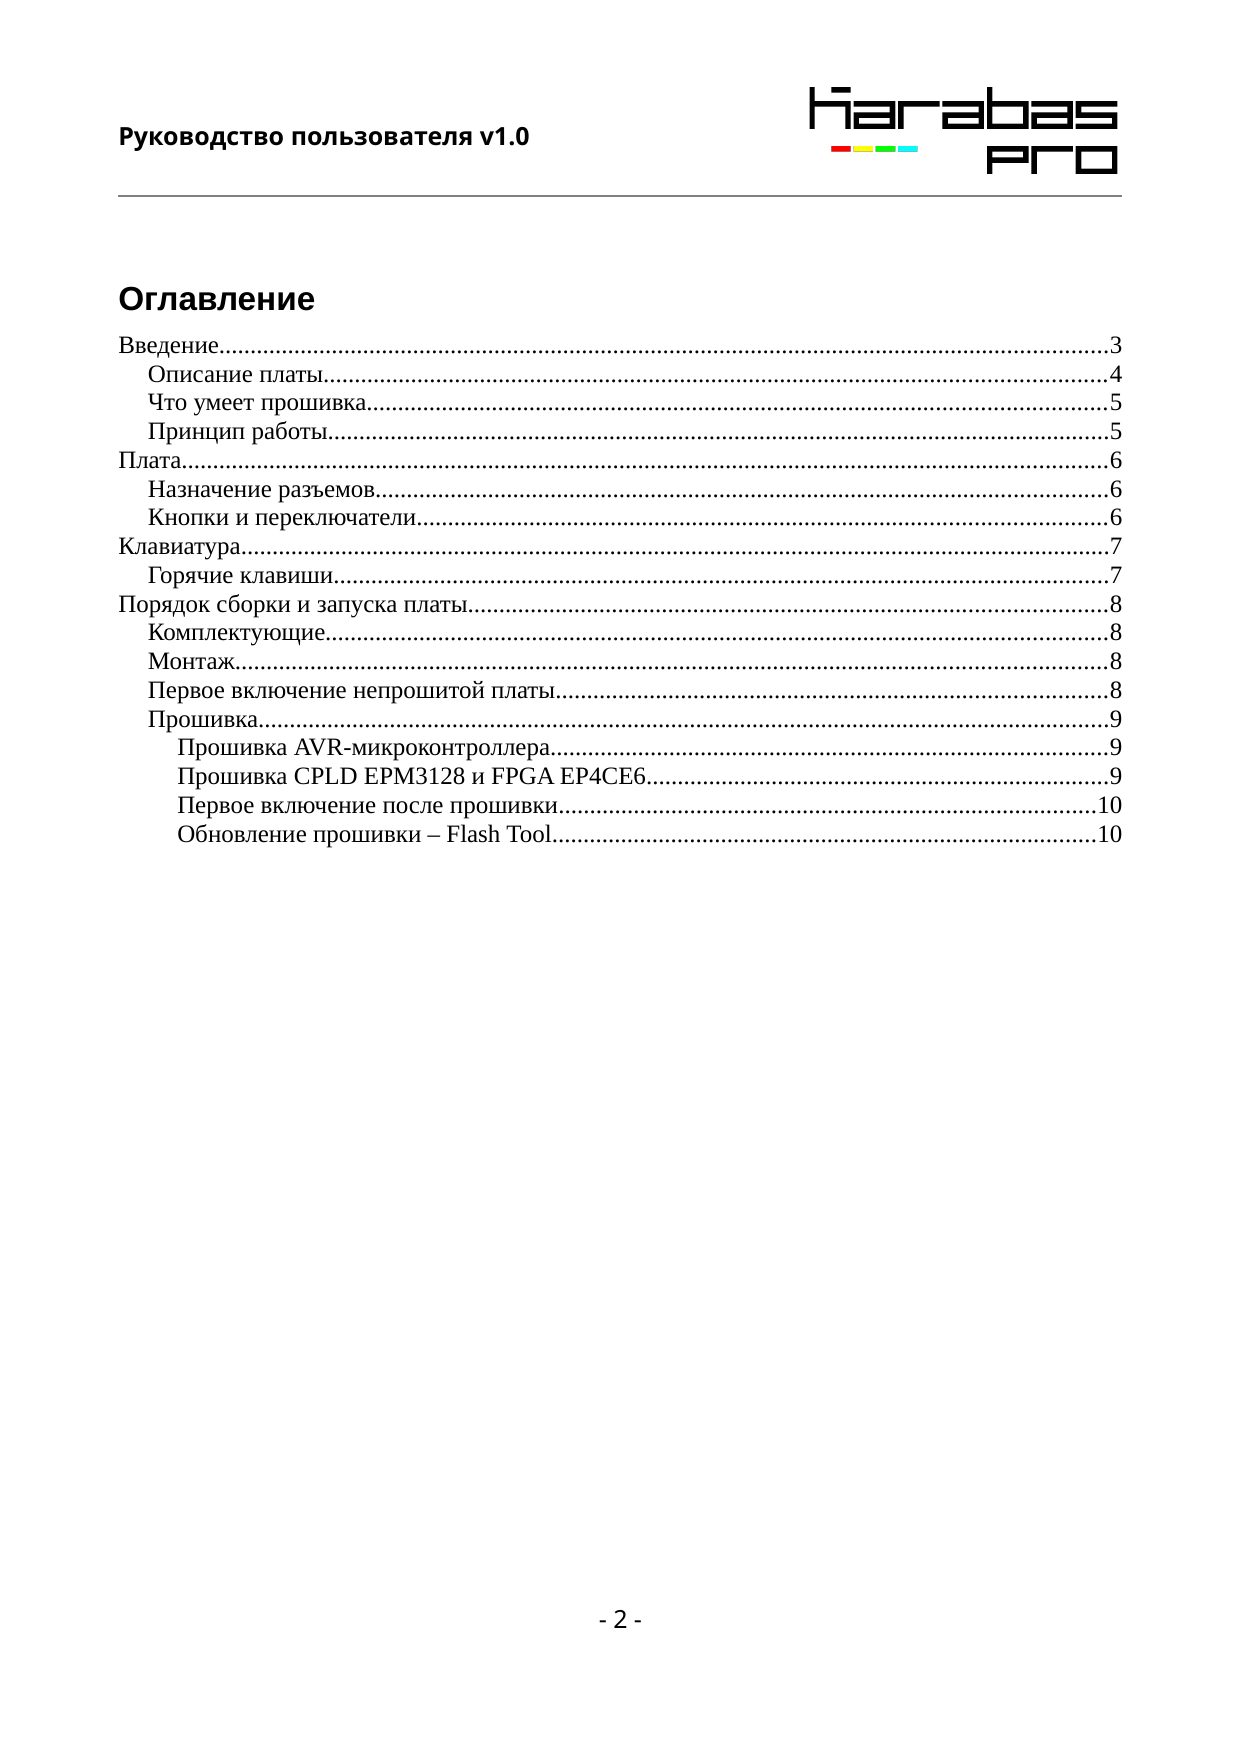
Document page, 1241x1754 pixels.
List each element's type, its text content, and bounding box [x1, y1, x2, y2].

text Порядок сборки и запуска платы 8 [118, 589, 1122, 617]
text Прошивка 9 [148, 704, 1122, 732]
text Назначение разъемов 6 [148, 474, 1122, 502]
text Введение 3 [118, 330, 1122, 359]
text Принцип работы 5 [148, 416, 1122, 445]
text Прошивка AVR-микроконтроллера 9 [177, 732, 1122, 761]
text Обновление прошивки – Flash Tool 10 [177, 819, 1122, 847]
text Прошивка CPLD EPM3128 и FPGA EP4CE6 9 [177, 761, 1122, 790]
text Что умеет прошивка 5 [148, 387, 1122, 416]
text Монтаж 8 [148, 646, 1122, 675]
text Комплектующие 8 [148, 617, 1122, 646]
text Плата 6 [118, 445, 1122, 474]
text Первое включение после прошивки 10 [177, 790, 1122, 819]
subtitle Оглавление [118, 279, 1122, 317]
text Горячие клавиши 7 [148, 560, 1122, 589]
text Клавиатура 7 [118, 531, 1122, 560]
text Первое включение непрошитой платы 8 [148, 675, 1122, 704]
text Описание платы 4 [148, 359, 1122, 387]
text Кнопки и переключатели 6 [148, 502, 1122, 531]
picture [809, 84, 1120, 174]
